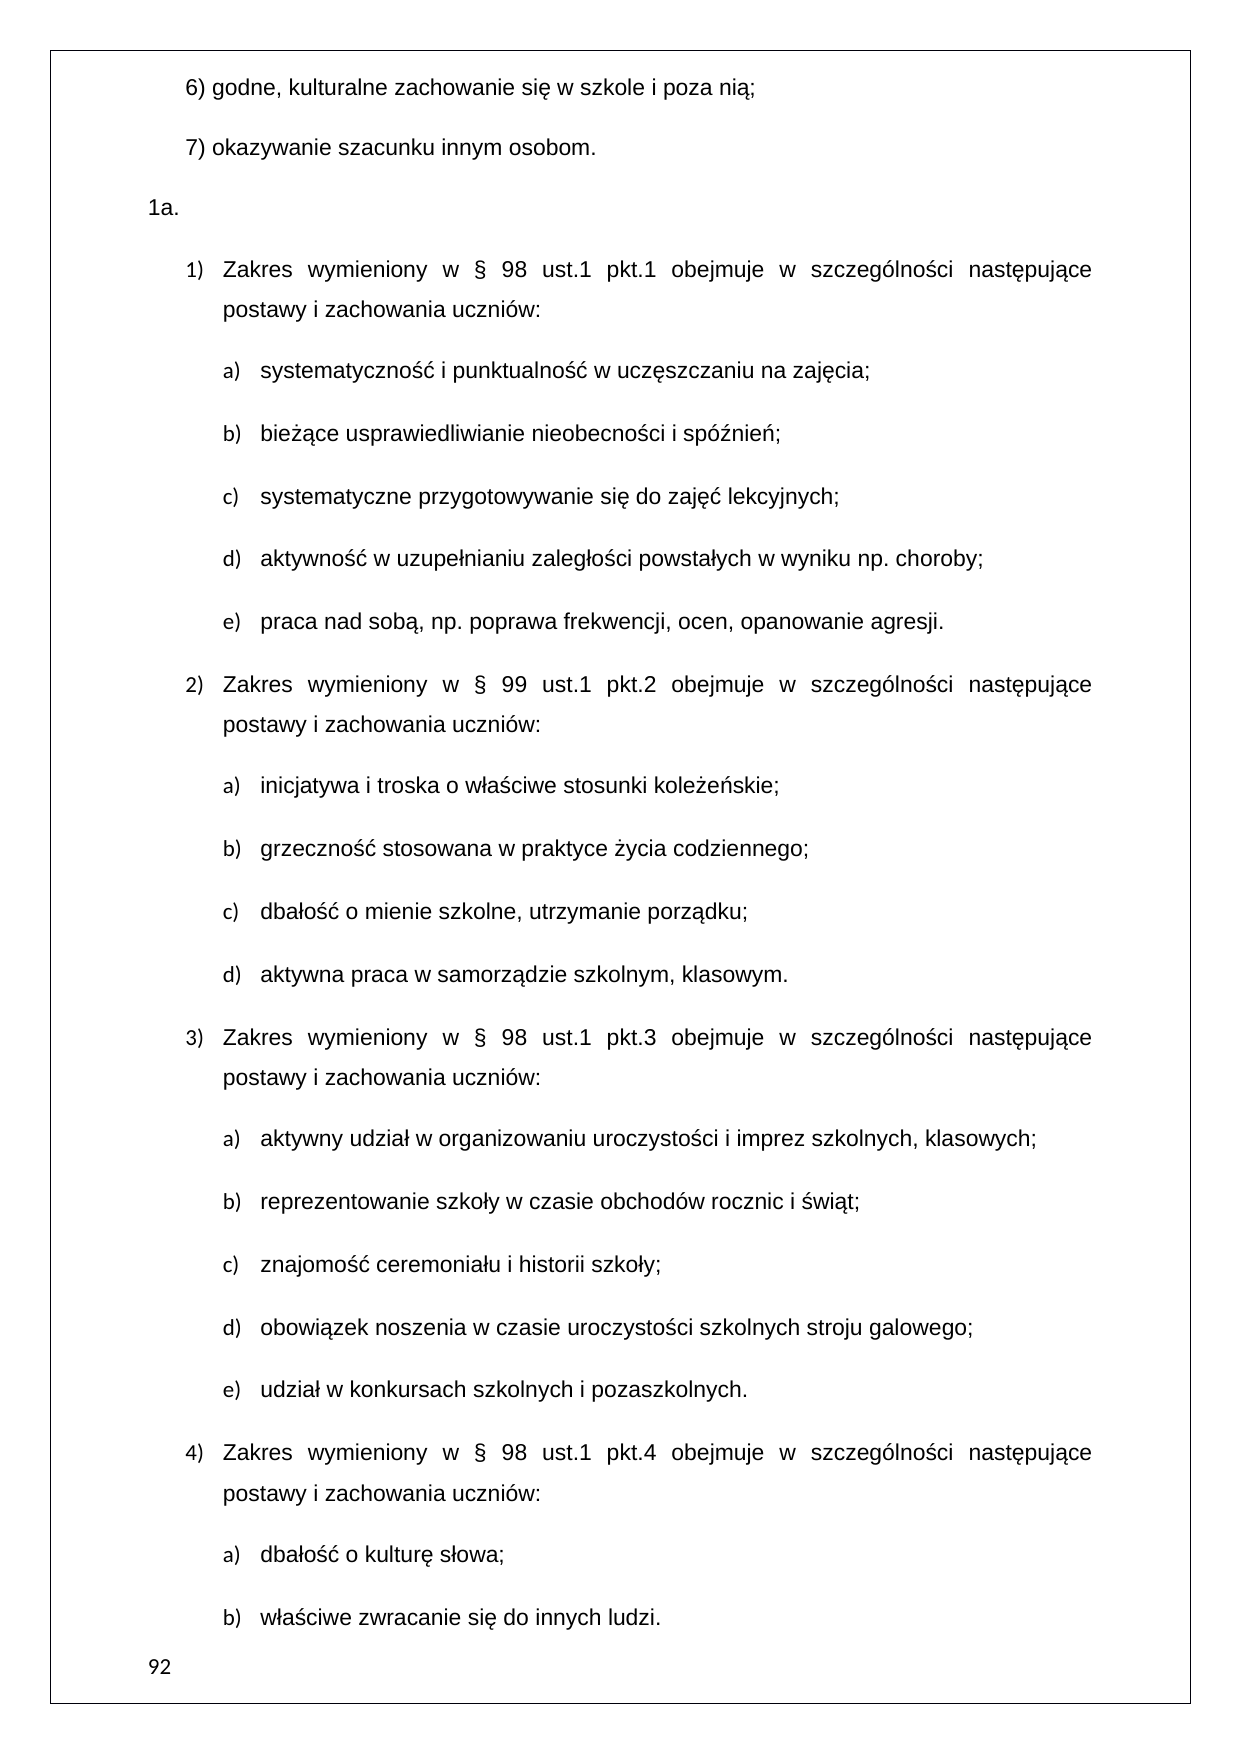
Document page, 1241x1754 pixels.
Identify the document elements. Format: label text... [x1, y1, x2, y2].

list Zakres wymieniony w § 99 ust.1 pkt.2 obejmuje w szczególności następujące postawy i zachowania uczniów: [185, 670, 1092, 738]
list aktywność w uzupełnianiu zaległości powstałych w wyniku np. choroby; [223, 544, 1092, 573]
list Zakres wymieniony w § 98 ust.1 pkt.1 obejmuje w szczególności następujące postawy i zachowania uczniów: [185, 255, 1092, 322]
list reprezentowanie szkoły w czasie obchodów rocznic i świąt; [223, 1187, 1092, 1215]
list udział w konkursach szkolnych i pozaszkolnych. [223, 1376, 1092, 1404]
text 1a. [148, 194, 1092, 221]
list systematyczność i punktualność w uczęszczaniu na zajęcia; [223, 356, 1092, 384]
list inicjatywa i troska o właściwe stosunki koleżeńskie; [223, 772, 1092, 800]
text 6) godne, kulturalne zachowanie się w szkole i poza nią; [185, 74, 1092, 100]
list grzeczność stosowana w praktyce życia codziennego; [223, 834, 1092, 862]
list Zakres wymieniony w § 98 ust.1 pkt.4 obejmuje w szczególności następujące postawy i zachowania uczniów: [185, 1438, 1092, 1506]
list dbałość o kulturę słowa; [223, 1540, 1092, 1568]
list praca nad sobą, np. poprawa frekwencji, ocen, opanowanie agresji. [223, 607, 1092, 635]
list znajomość ceremoniału i historii szkoły; [223, 1250, 1092, 1278]
text 7) okazywanie szacunku innym osobom. [185, 134, 1092, 160]
list właściwe zwracanie się do innych ludzi. [223, 1603, 1092, 1631]
list aktywna praca w samorządzie szkolnym, klasowym. [223, 960, 1092, 988]
list obowiązek noszenia w czasie uroczystości szkolnych stroju galowego; [223, 1313, 1092, 1341]
list systematyczne przygotowywanie się do zajęć lekcyjnych; [223, 482, 1092, 510]
list bieżące usprawiedliwianie nieobecności i spóźnień; [223, 419, 1092, 447]
list dbałość o mienie szkolne, utrzymanie porządku; [223, 897, 1092, 925]
list Zakres wymieniony w § 98 ust.1 pkt.3 obejmuje w szczególności następujące postawy i zachowania uczniów: [185, 1023, 1092, 1090]
list aktywny udział w organizowaniu uroczystości i imprez szkolnych, klasowych; [223, 1124, 1092, 1152]
